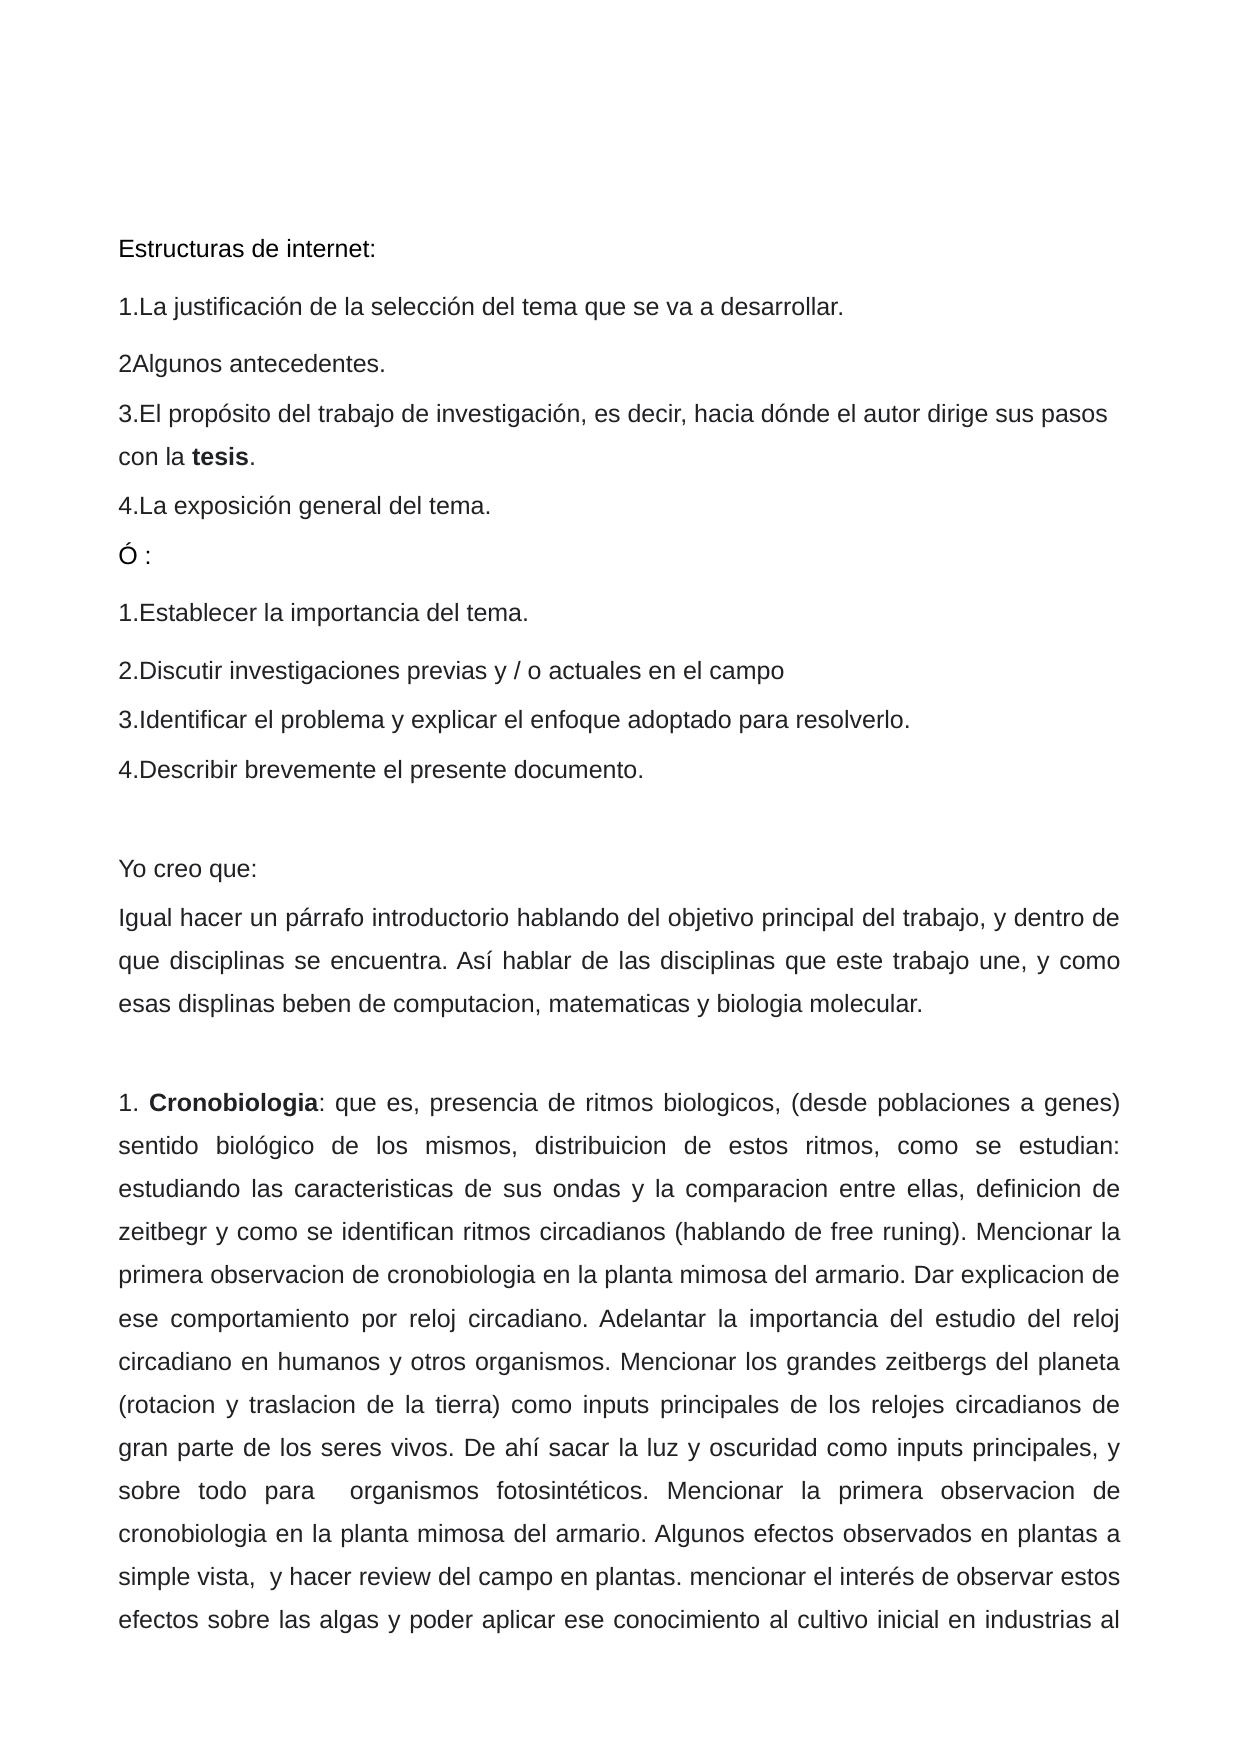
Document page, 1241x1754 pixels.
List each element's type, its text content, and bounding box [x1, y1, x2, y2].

text Igual hacer un párrafo introductorio hablando del objetivo principal del trabajo, y dentro de que disciplinas se encuentra. Así hablar de las disciplinas que este trabajo une, y como esas displinas beben de computacion, matematicas y biologia molecular. [118, 903, 1122, 1018]
text 2.Discutir investigaciones previas y / o actuales en el campo [118, 656, 1122, 685]
text 3.Identificar el problema y explicar el enfoque adoptado para resolverlo. [118, 706, 1122, 734]
text 4.Describir brevemente el presente documento. [118, 755, 1122, 784]
text 3.El propósito del trabajo de investigación, es decir, hacia dónde el autor dirige sus pasos con la tesis. [118, 399, 1122, 471]
text 4.La exposición general del tema. [118, 491, 1122, 520]
text Estructuras de internet: [118, 234, 1122, 263]
list 2Algunos antecedentes. [118, 349, 1122, 378]
text 1.Establecer la importancia del tema. [118, 598, 1122, 627]
text Ó : [118, 541, 1122, 569]
text 1.La justificación de la selección del tema que se va a desarrollar. [118, 292, 1122, 321]
text Yo creo que: [118, 854, 1122, 882]
text 1. Cronobiologia: que es, presencia de ritmos biologicos, (desde poblaciones a genes) sentido biológico de los mismos, distribuicion de estos ritmos, como se estudian: estudiando las caracteristicas de sus ondas y la comparacion entre ellas, definicion de zeitbegr y como se identifican ritmos circadianos (hablando de free runing). Mencionar la primera observacion de cronobiologia en la planta mimosa del armario. Dar explicacion de ese comportamiento por reloj circadiano. Adelantar la importancia del estudio del reloj circadiano en humanos y otros organismos. Mencionar los grandes zeitbergs del planeta (rotacion y traslacion de la tierra) como inputs principales de los relojes circadianos de gran parte de los seres vivos. De ahí sacar la luz y oscuridad como inputs principales, y sobre todo para organismos fotosintéticos. Mencionar la primera observacion de cronobiologia en la planta mimosa del armario. Algunos efectos observados en plantas a simple vista, y hacer review del campo en plantas. mencionar el interés de observar estos efectos sobre las algas y poder aplicar ese conocimiento al cultivo inicial en industrias al [118, 1088, 1122, 1634]
